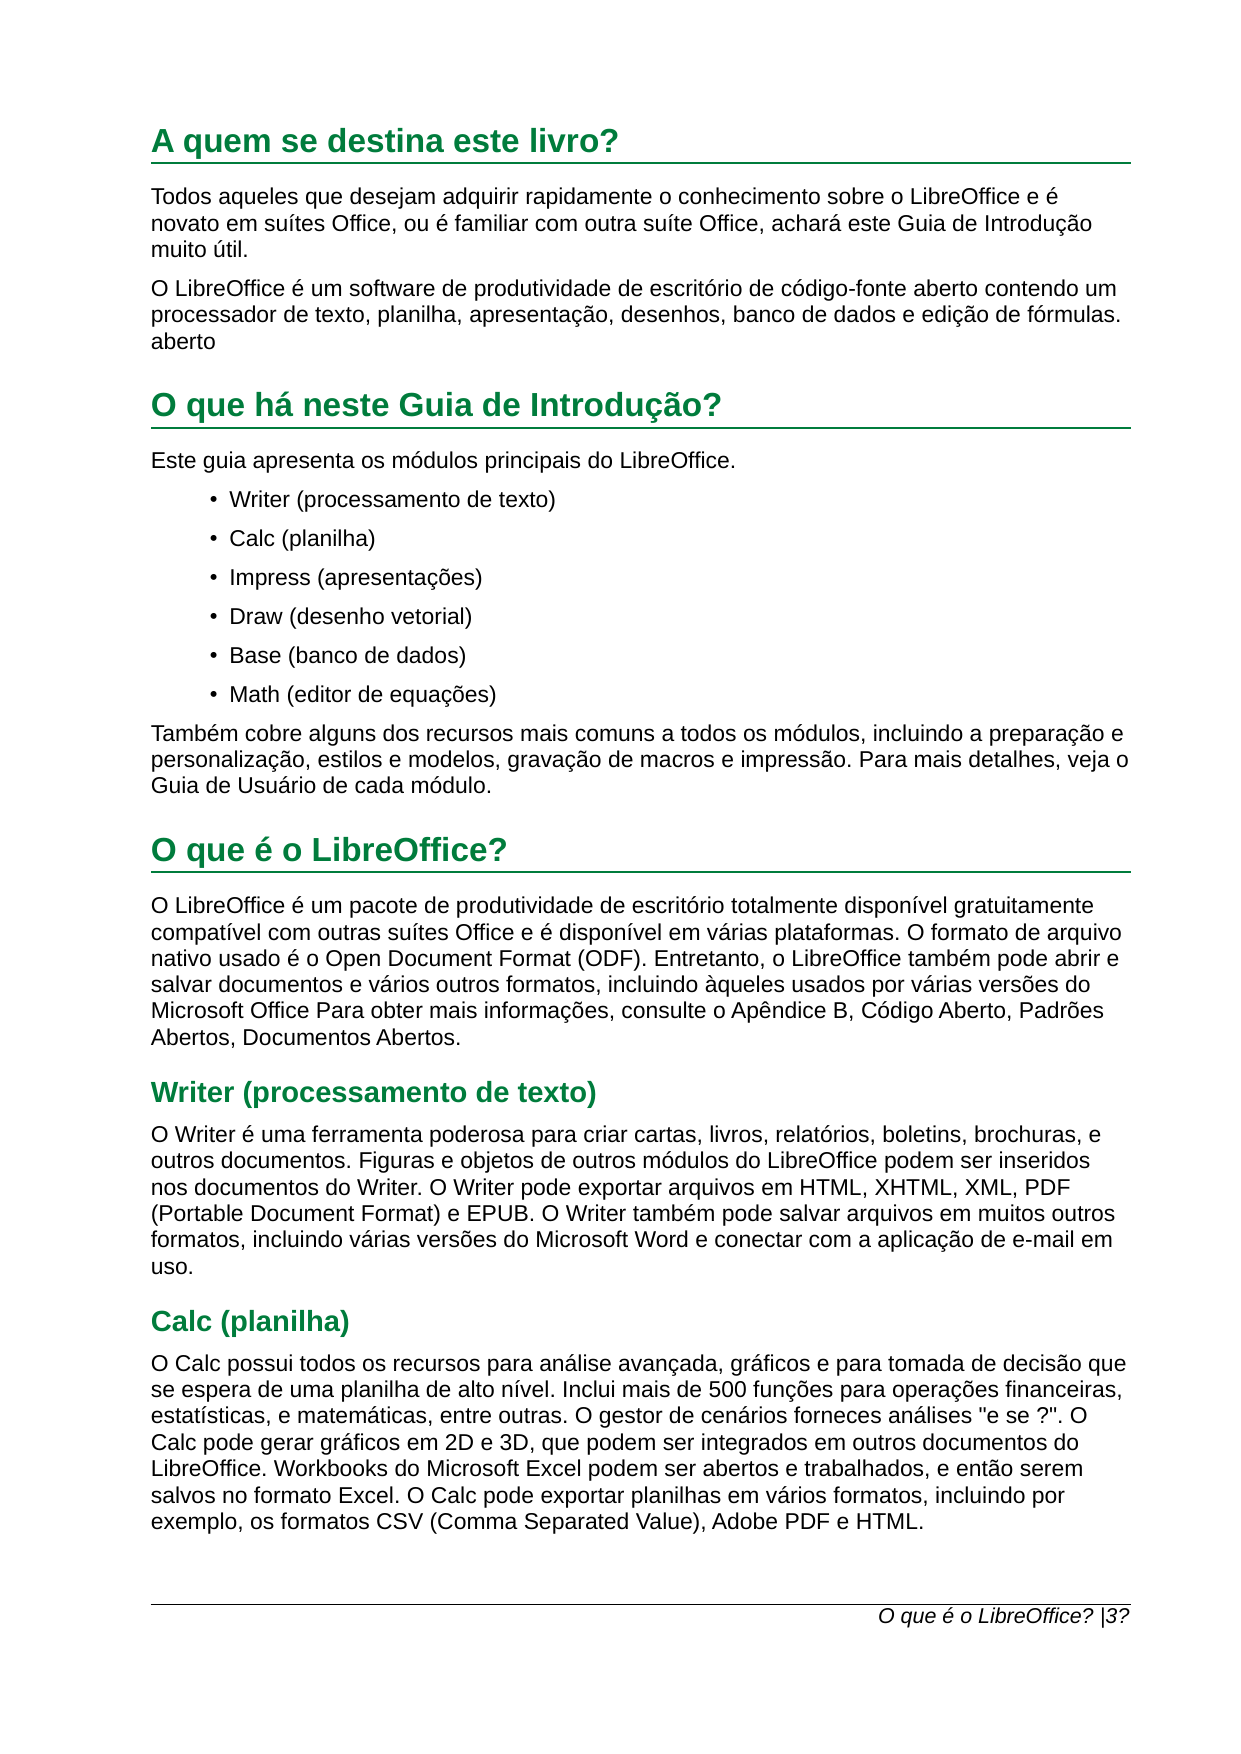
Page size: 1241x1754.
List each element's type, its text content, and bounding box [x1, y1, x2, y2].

list Math (editor de equações) [209, 681, 1131, 707]
text Também cobre alguns dos recursos mais comuns a todos os módulos, incluindo a preparação e personalização, estilos e modelos, gravação de macros e impressão. Para mais detalhes, veja o Guia de Usuário de cada módulo. [151, 719, 1131, 798]
subtitle O que é o LibreOffice? [151, 830, 1131, 871]
subtitle A quem se destina este livro? [151, 121, 1131, 162]
list Draw (desenho vetorial) [209, 603, 1131, 629]
list Writer (processamento de texto) [209, 486, 1131, 513]
list Este guia apresenta os módulos principais do LibreOffice. [151, 447, 1131, 474]
subtitle Writer (processamento de texto) [151, 1075, 1131, 1108]
text Todos aqueles que desejam adquirir rapidamente o conhecimento sobre o LibreOffice e é novato em suítes Office, ou é familiar com outra suíte Office, achará este Guia de Introdução muito útil. [151, 183, 1131, 262]
text O Writer é uma ferramenta poderosa para criar cartas, livros, relatórios, boletins, brochuras, e outros documentos. Figuras e objetos de outros módulos do LibreOffice podem ser inseridos nos documentos do Writer. O Writer pode exportar arquivos em HTML, XHTML, XML, PDF (Portable Document Format) e EPUB. O Writer também pode salvar arquivos em muitos outros formatos, incluindo várias versões do Microsoft Word e conectar com a aplicação de e-mail em uso. [151, 1121, 1131, 1279]
subtitle O que há neste Guia de Introdução? [151, 385, 1131, 427]
list Calc (planilha) [209, 525, 1131, 552]
text O LibreOffice é um software de produtividade de escritório de código-fonte aberto contendo um processador de texto, planilha, apresentação, desenhos, banco de dados e edição de fórmulas. aberto [151, 275, 1131, 354]
subtitle Calc (planilha) [151, 1304, 1131, 1337]
text O LibreOffice é um pacote de produtividade de escritório totalmente disponível gratuitamente compatível com outras suítes Office e é disponível em várias plataformas. O formato de arquivo nativo usado é o Open Document Format (ODF). Entretanto, o LibreOffice também pode abrir e salvar documentos e vários outros formatos, incluindo àqueles usados por várias versões do Microsoft Office Para obter mais informações, consulte o Apêndice B, Código Aberto, Padrões Abertos, Documentos Abertos. [151, 892, 1131, 1050]
list Base (banco de dados) [209, 642, 1131, 668]
list Impress (apresentações) [209, 564, 1131, 590]
text O Calc possui todos os recursos para análise avançada, gráficos e para tomada de decisão que se espera de uma planilha de alto nível. Inclui mais de 500 funções para operações financeiras, estatísticas, e matemáticas, entre outras. O gestor de cenários forneces análises "e se ?". O Calc pode gerar gráficos em 2D e 3D, que podem ser integrados em outros documentos do LibreOffice. Workbooks do Microsoft Excel podem ser abertos e trabalhados, e então serem salvos no formato Excel. O Calc pode exportar planilhas em vários formatos, incluindo por exemplo, os formatos CSV (Comma Separated Value), Adobe PDF e HTML. [151, 1350, 1131, 1534]
